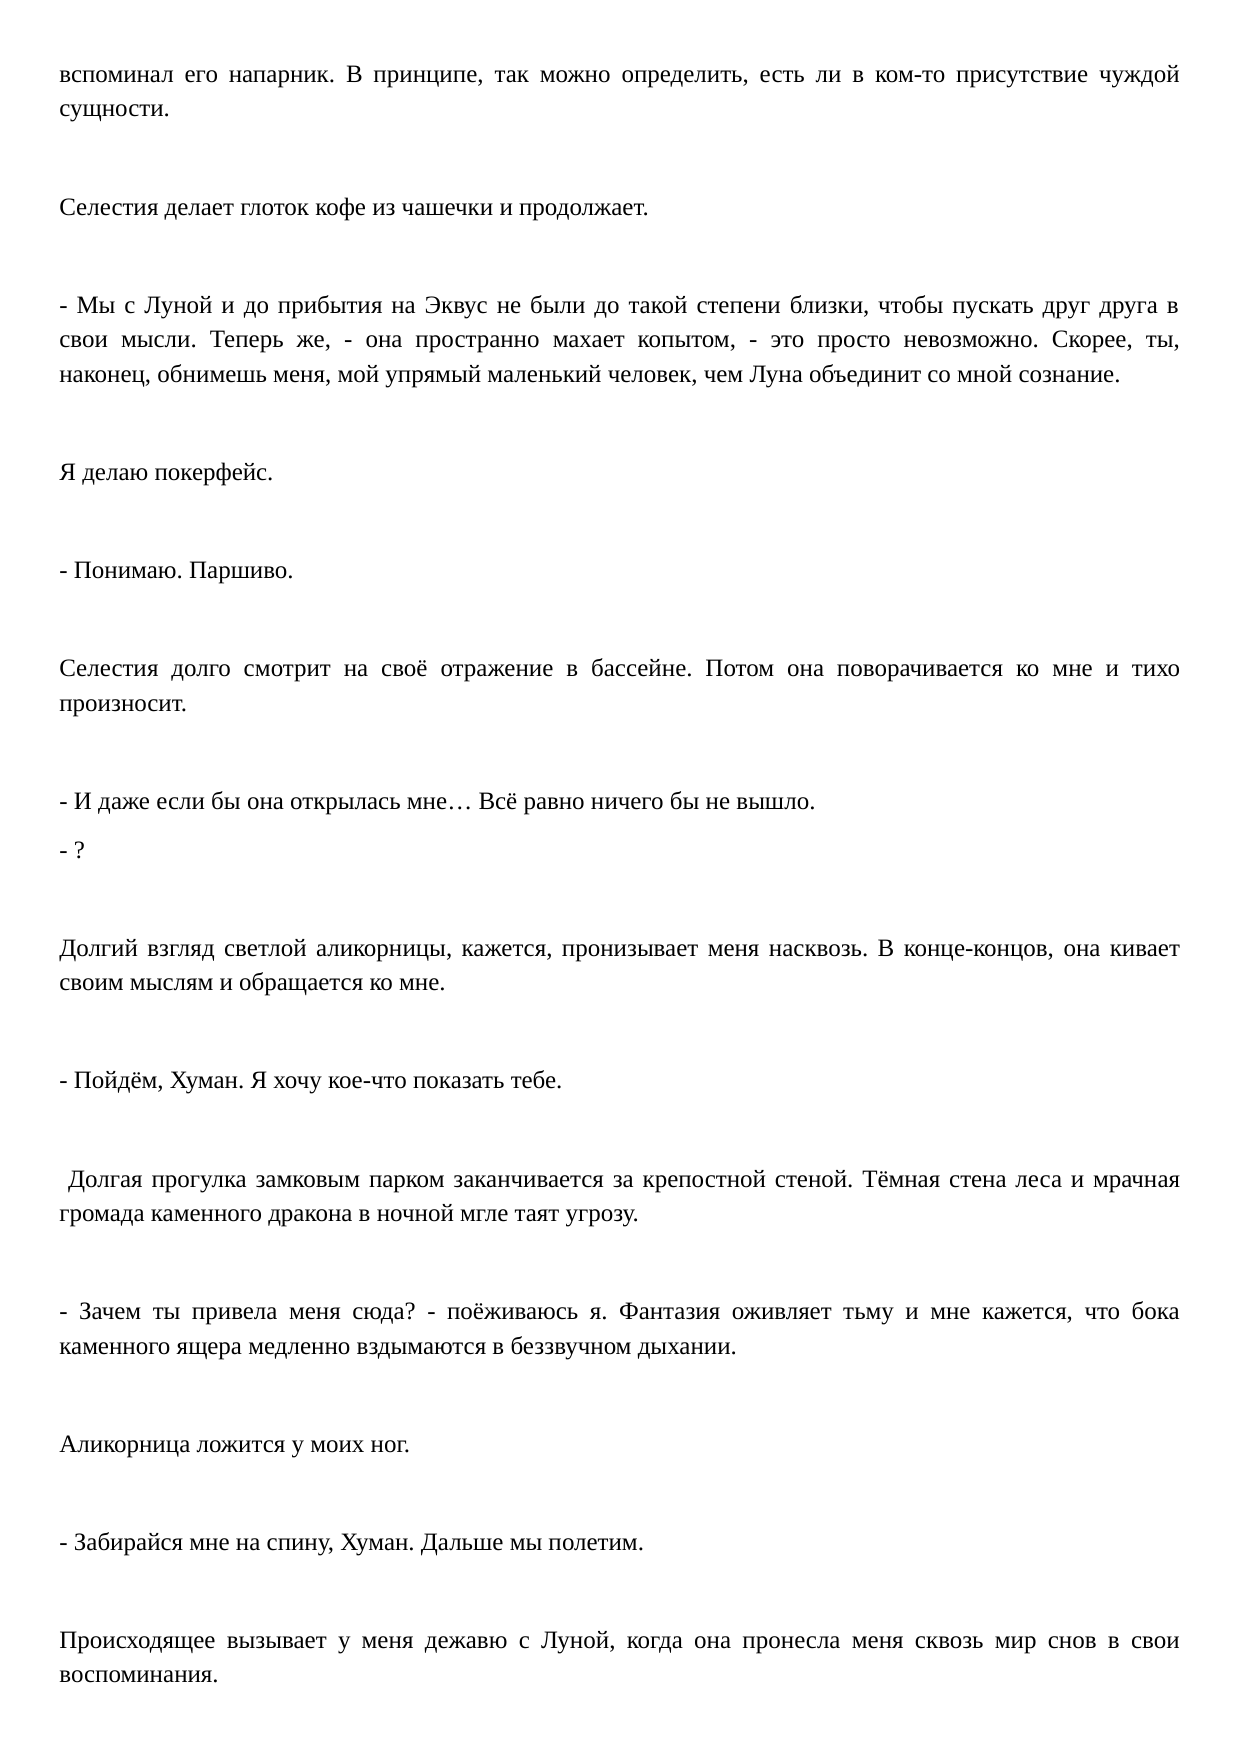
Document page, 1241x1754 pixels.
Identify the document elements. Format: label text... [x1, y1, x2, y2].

text Аликорница ложится у моих ног. [59, 1429, 1181, 1458]
text Долгая прогулка замковым парком заканчивается за крепостной стеной. Тёмная стена леса и мрачная громада каменного дракона в ночной мгле таят угрозу. [59, 1164, 1181, 1227]
text Долгий взгляд светлой аликорницы, кажется, пронизывает меня насквозь. В конце-концов, она кивает своим мыслям и обращается ко мне. [59, 933, 1181, 996]
text - Забирайся мне на спину, Хуман. Дальше мы полетим. [59, 1527, 1181, 1556]
text - Пойдём, Хуман. Я хочу кое-что показать тебе. [59, 1066, 1181, 1094]
text Я делаю покерфейс. [59, 457, 1181, 486]
text Селестия делает глоток кофе из чашечки и продолжает. [59, 192, 1181, 220]
text - ? [59, 835, 1181, 863]
text - И даже если бы она открылась мне… Всё равно ничего бы не вышло. [59, 786, 1181, 814]
text - Понимаю. Паршиво. [59, 555, 1181, 584]
text - Мы с Луной и до прибытия на Эквус не были до такой степени близки, чтобы пускать друг друга в свои мысли. Теперь же, - она пространно махает копытом, - это просто невозможно. Скорее, ты, наконец, обнимешь меня, мой упрямый маленький человек, чем Луна объединит со мной сознание. [59, 290, 1181, 387]
text Селестия долго смотрит на своё отражение в бассейне. Потом она поворачивается ко мне и тихо произносит. [59, 653, 1181, 716]
text Происходящее вызывает у меня дежавю с Луной, когда она пронесла меня сквозь мир снов в свои воспоминания. [59, 1625, 1181, 1688]
text - Зачем ты привела меня сюда? - поёживаюсь я. Фантазия оживляет тьму и мне кажется, что бока каменного ящера медленно вздымаются в беззвучном дыхании. [59, 1296, 1181, 1359]
text вспоминал его напарник. В принципе, так можно определить, есть ли в ком-то присутствие чуждой сущности. [59, 59, 1181, 122]
